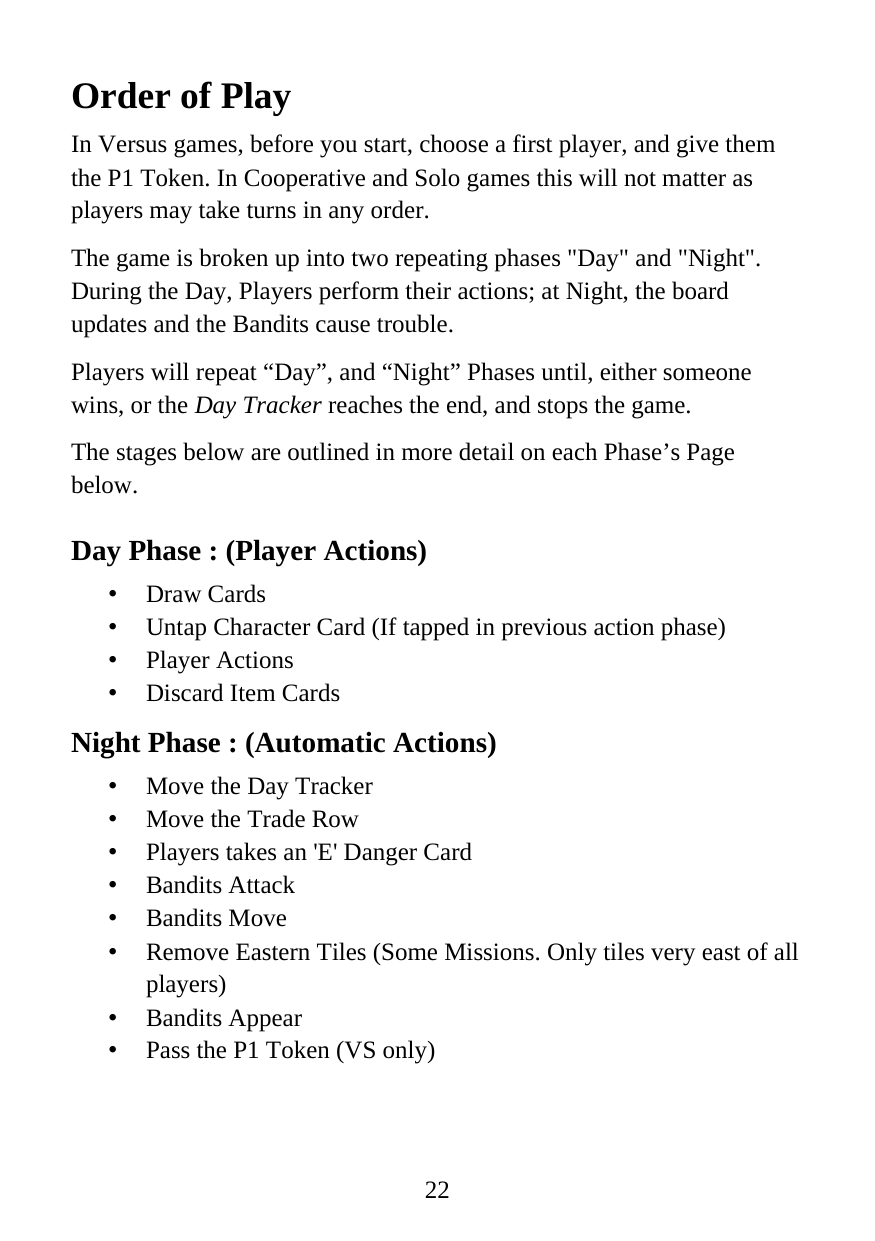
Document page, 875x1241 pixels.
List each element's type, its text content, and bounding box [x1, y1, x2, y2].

text In Versus games, before you start, choose a first player, and give them the P1 Token. In Cooperative and Solo games this will not matter as players may take turns in any order. [71, 129, 803, 224]
list Untap Character Card (If tapped in previous action phase) [108, 612, 803, 641]
subtitle Night Phase : (Automatic Actions) [71, 725, 803, 759]
subtitle Order of Play [71, 74, 803, 117]
list Pass the P1 Token (VS only) [108, 1036, 803, 1064]
text The game is broken up into two repeating phases "Day" and "Night". During the Day, Players perform their actions; at Night, the board updates and the Bandits cause trouble. [71, 243, 803, 338]
list Move the Day Tracker [108, 771, 803, 800]
list Bandits Appear [108, 1003, 803, 1031]
list Player Actions [108, 645, 803, 673]
text Players will repeat “Day”, and “Night” Phases until, either someone wins, or the Day Tracker reaches the end, and stops the game. [71, 357, 803, 419]
list Move the Trade Row [108, 804, 803, 833]
list Draw Cards [108, 579, 803, 607]
list Players takes an 'E' Danger Card [108, 837, 803, 866]
list Bandits Attack [108, 871, 803, 899]
subtitle Day Phase : (Player Actions) [71, 533, 803, 566]
list Discard Item Cards [108, 678, 803, 707]
list Remove Eastern Tiles (Some Missions. Only tiles very east of all players) [108, 937, 803, 998]
text The stages below are outlined in more detail on each Phase’s Page below. [71, 437, 803, 499]
list Bandits Move [108, 903, 803, 932]
